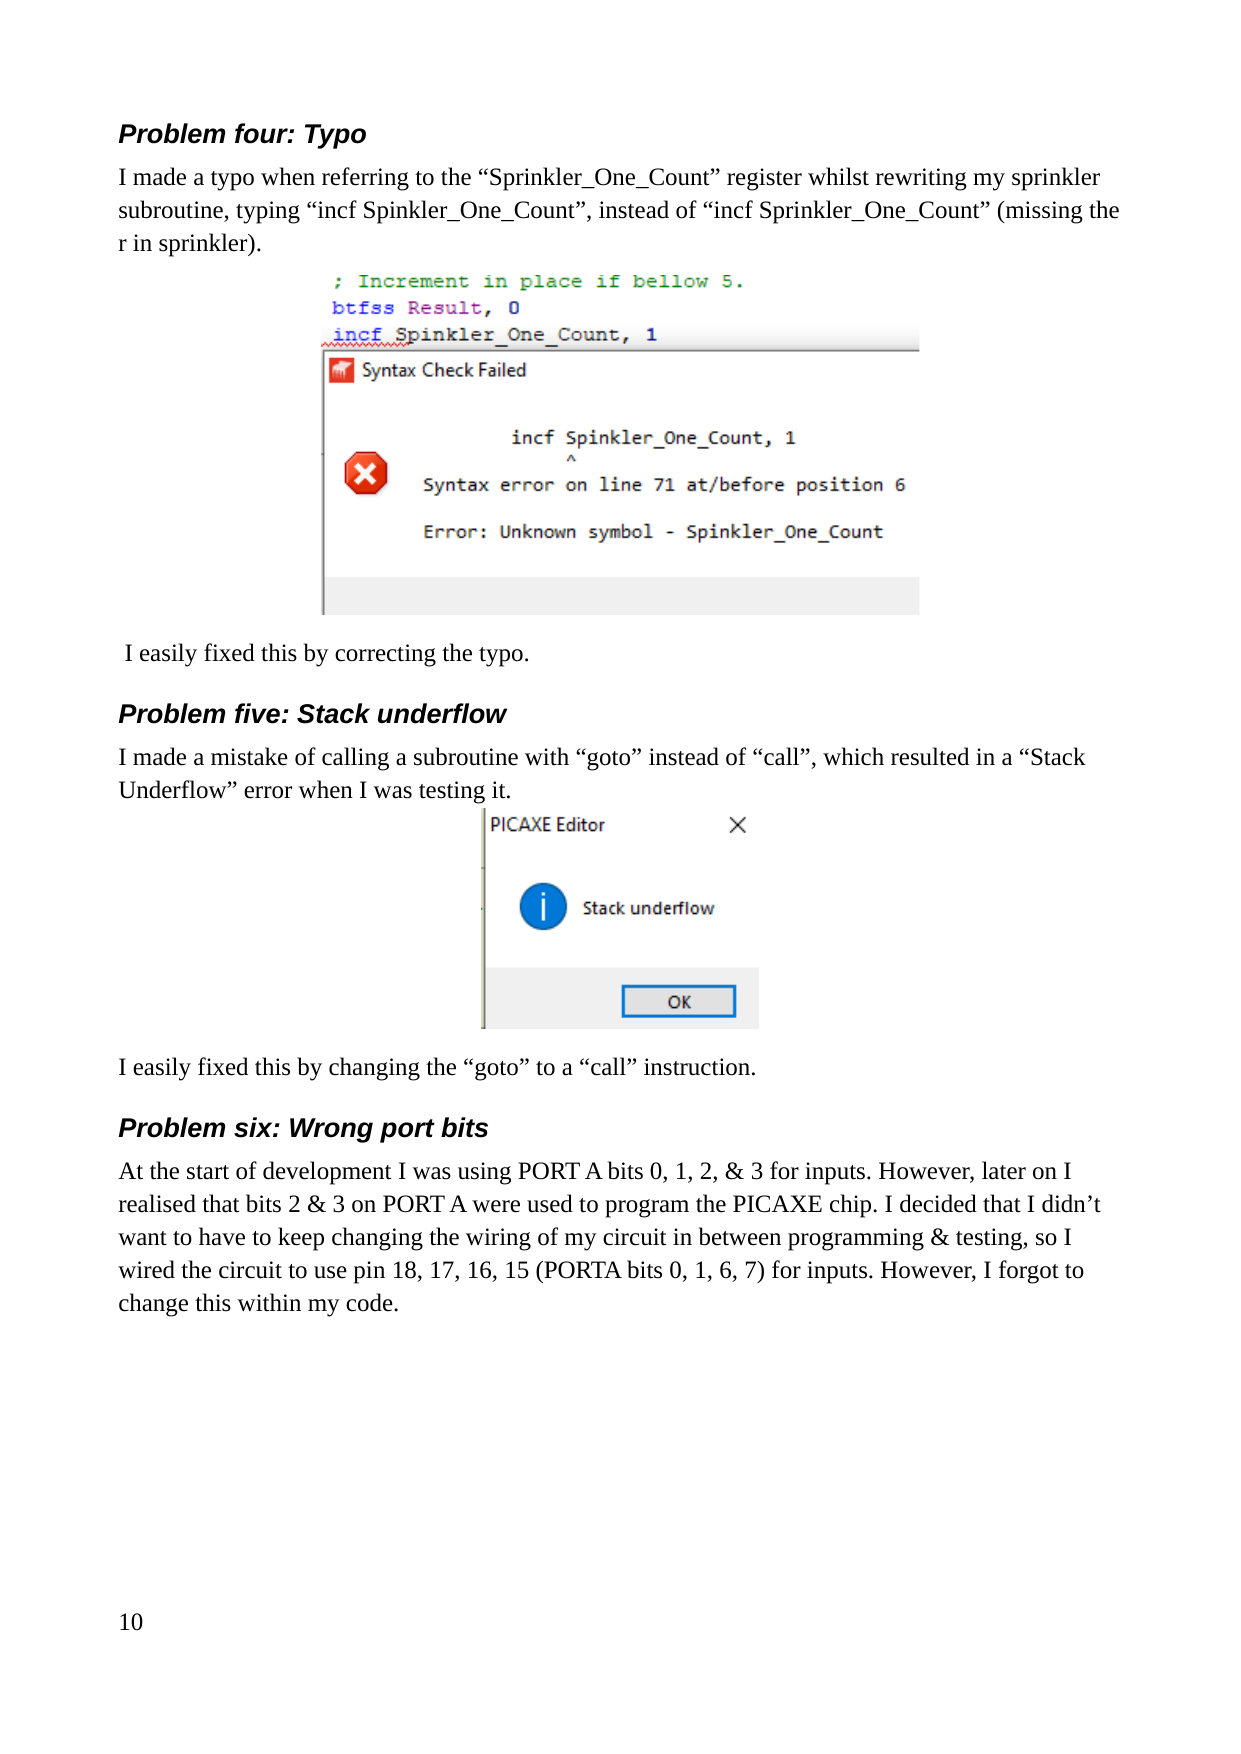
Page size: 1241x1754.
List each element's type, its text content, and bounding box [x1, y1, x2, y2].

subtitle Problem five: Stack underflow [118, 698, 1122, 729]
text At the start of development I was using PORT A bits 0, 1, 2, & 3 for inputs. However, later on I realised that bits 2 & 3 on PORT A were used to program the PICAXE chip. I decided that I didn’t want to have to keep changing the wiring of my circuit in between programming & testing, so I wired the circuit to use pin 18, 17, 16, 15 (PORTA bits 0, 1, 6, 7) for inputs. However, I forgot to change this within my code. [118, 1156, 1122, 1317]
subtitle Problem six: Wrong port bits [118, 1112, 1122, 1143]
text I easily fixed this by correcting the typo. [118, 615, 1122, 667]
text I made a typo when referring to the “Sprinkler_One_Count” register whilst rewriting my sprinkler subroutine, typing “incf Spinkler_One_Count”, instead of “incf Sprinkler_One_Count” (missing the r in sprinkler). [118, 162, 1122, 257]
text I made a mistake of calling a subroutine with “goto” instead of “call”, which resulted in a “Stack Underflow” error when I was testing it. [118, 742, 1122, 803]
picture [321, 275, 920, 615]
picture [481, 808, 760, 1029]
subtitle Problem four: Typo [118, 118, 1122, 149]
text I easily fixed this by changing the “goto” to a “call” instruction. [118, 1029, 1122, 1081]
